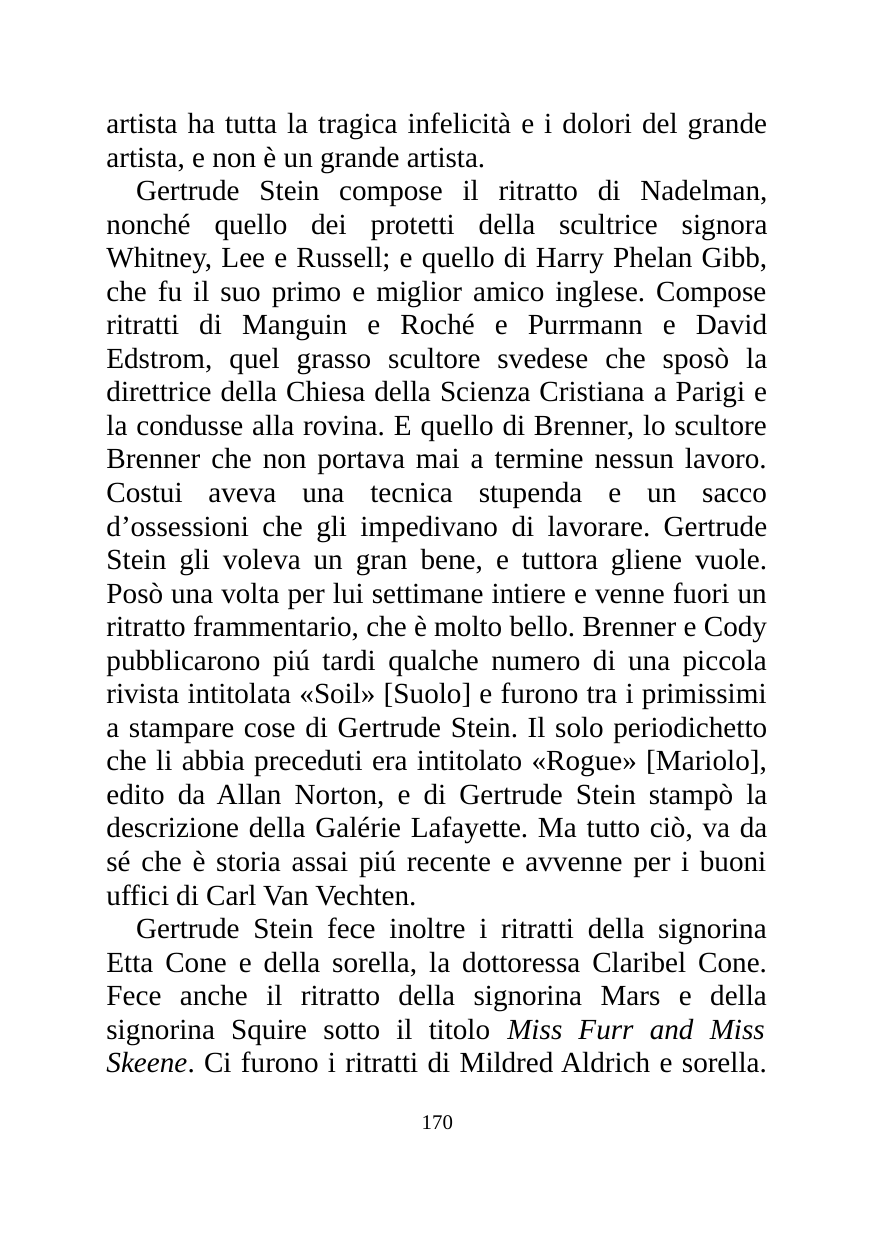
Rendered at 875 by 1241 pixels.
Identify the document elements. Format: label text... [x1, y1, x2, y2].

text artista ha tutta la tragica infelicità e i dolori del grande artista, e non è un grande artista. [106, 106, 768, 173]
text Gertrude Stein fece inoltre i ritratti della signorina Etta Cone e della sorella, la dottoressa Claribel Cone. Fece anche il ritratto della signorina Mars e della signorina Squire sotto il titolo Miss Furr and Miss Skeene. Ci furono i ritratti di Mildred Aldrich e sorella. [106, 911, 768, 1079]
text Gertrude Stein compose il ritratto di Nadelman, nonché quello dei protetti della scultrice signora Whitney, Lee e Russell; e quello di Harry Phelan Gibb, che fu il suo primo e miglior amico inglese. Compose ritratti di Manguin e Roché e Purrmann e David Edstrom, quel grasso scultore svedese che sposò la direttrice della Chiesa della Scienza Cristiana a Parigi e la condusse alla rovina. E quello di Brenner, lo scultore Brenner che non portava mai a termine nessun lavoro. Costui aveva una tecnica stupenda e un sacco d’ossessioni che gli impedivano di lavorare. Gertrude Stein gli voleva un gran bene, e tuttora gliene vuole. Posò una volta per lui settimane intiere e venne fuori un ritratto frammentario, che è molto bello. Brenner e Cody pubblicarono piú tardi qualche numero di una piccola rivista intitolata «Soil» [Suolo] e furono tra i primissimi a stampare cose di Gertrude Stein. Il solo periodichetto che li abbia preceduti era intitolato «Rogue» [Mariolo], edito da Allan Norton, e di Gertrude Stein stampò la descrizione della Galérie Lafayette. Ma tutto ciò, va da sé che è storia assai piú recente e avvenne per i buoni uffici di Carl Van Vechten. [106, 173, 768, 911]
